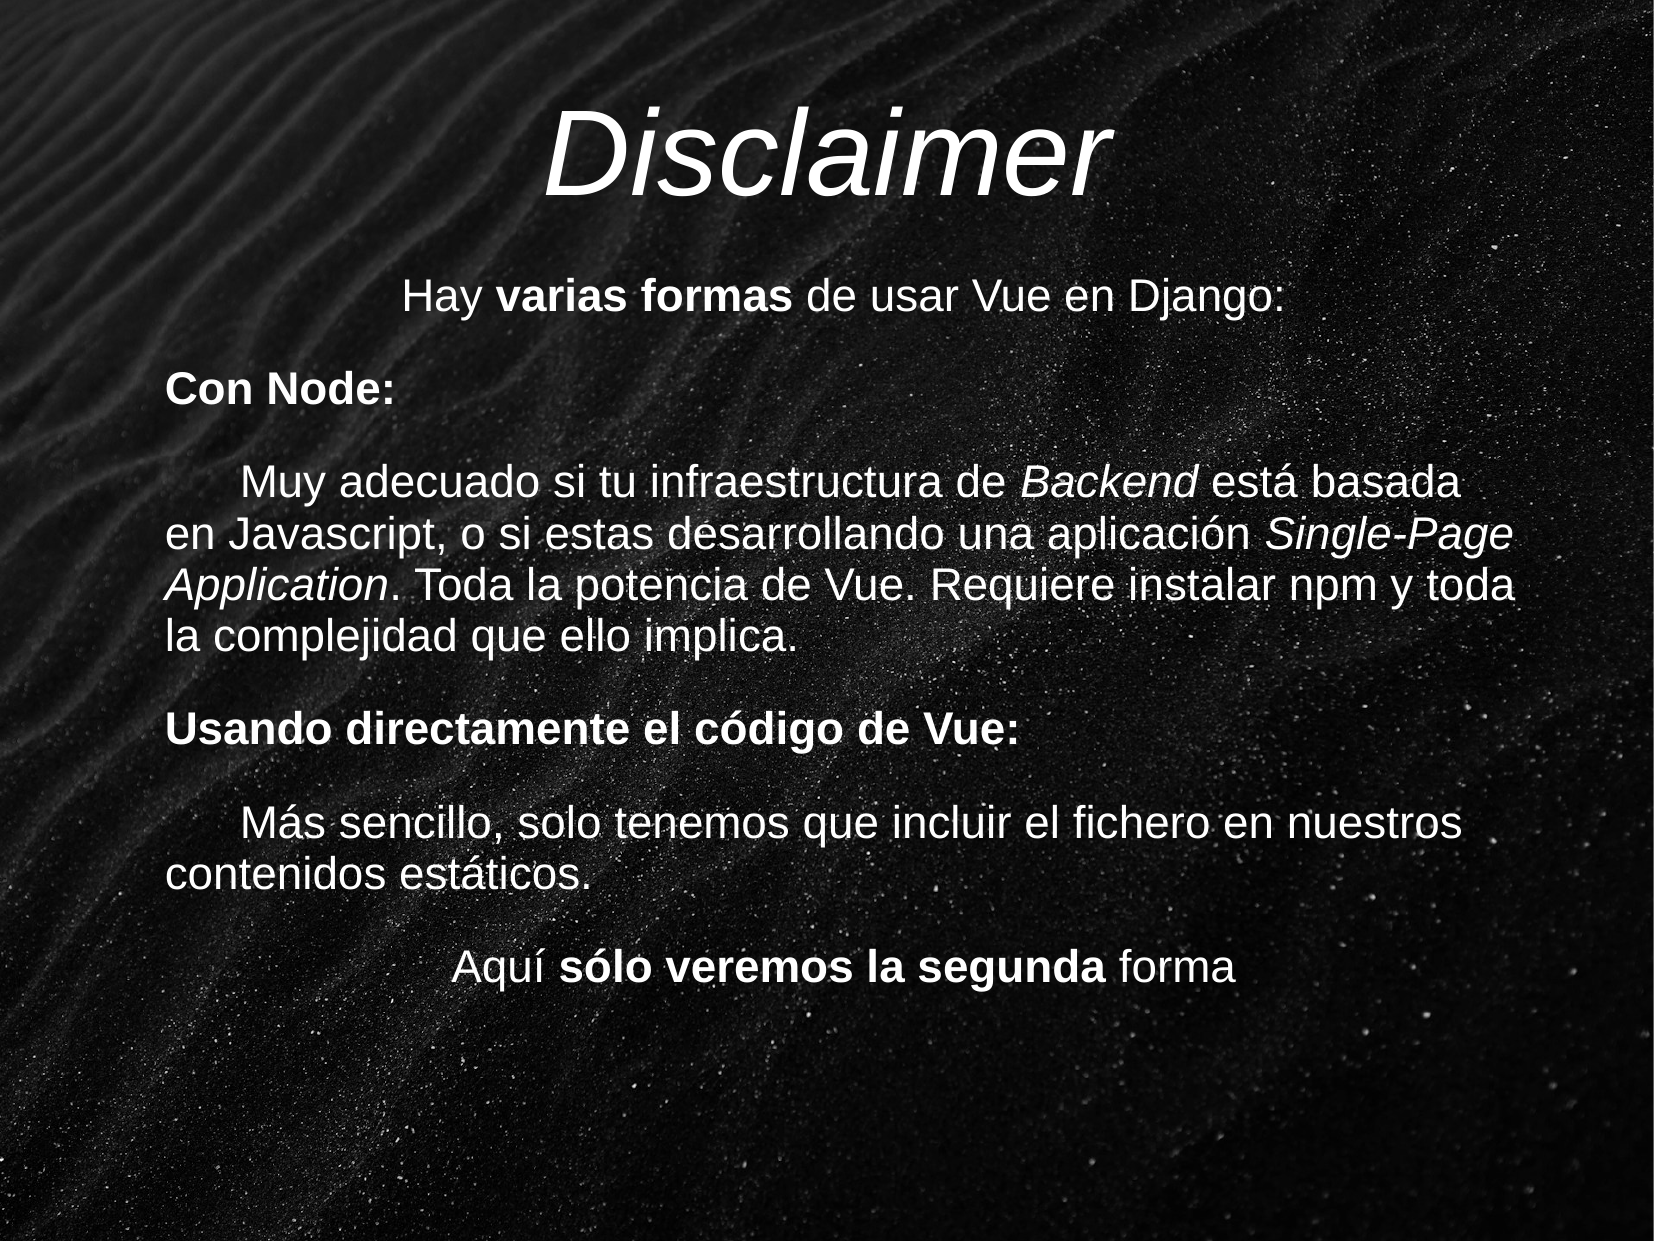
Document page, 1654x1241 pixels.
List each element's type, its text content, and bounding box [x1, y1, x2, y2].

text_box Hay varias formas de usar Vue en Django: Con Node: Muy adecuado si tu infraestructura de Backend está basada en Javascript, o si estas desarrollando una aplicación Single-Page Application. Toda la potencia de Vue. Requiere instalar npm y toda la complejidad que ello implica. Usando directamente el código de Vue: Más sencillo, solo tenemos que incluir el fichero en nuestros contenidos estáticos. Aquí sólo veremos la segunda forma [150, 262, 1538, 1088]
title Disclaimer [82, 49, 1571, 257]
picture [0, 0, 1654, 1241]
